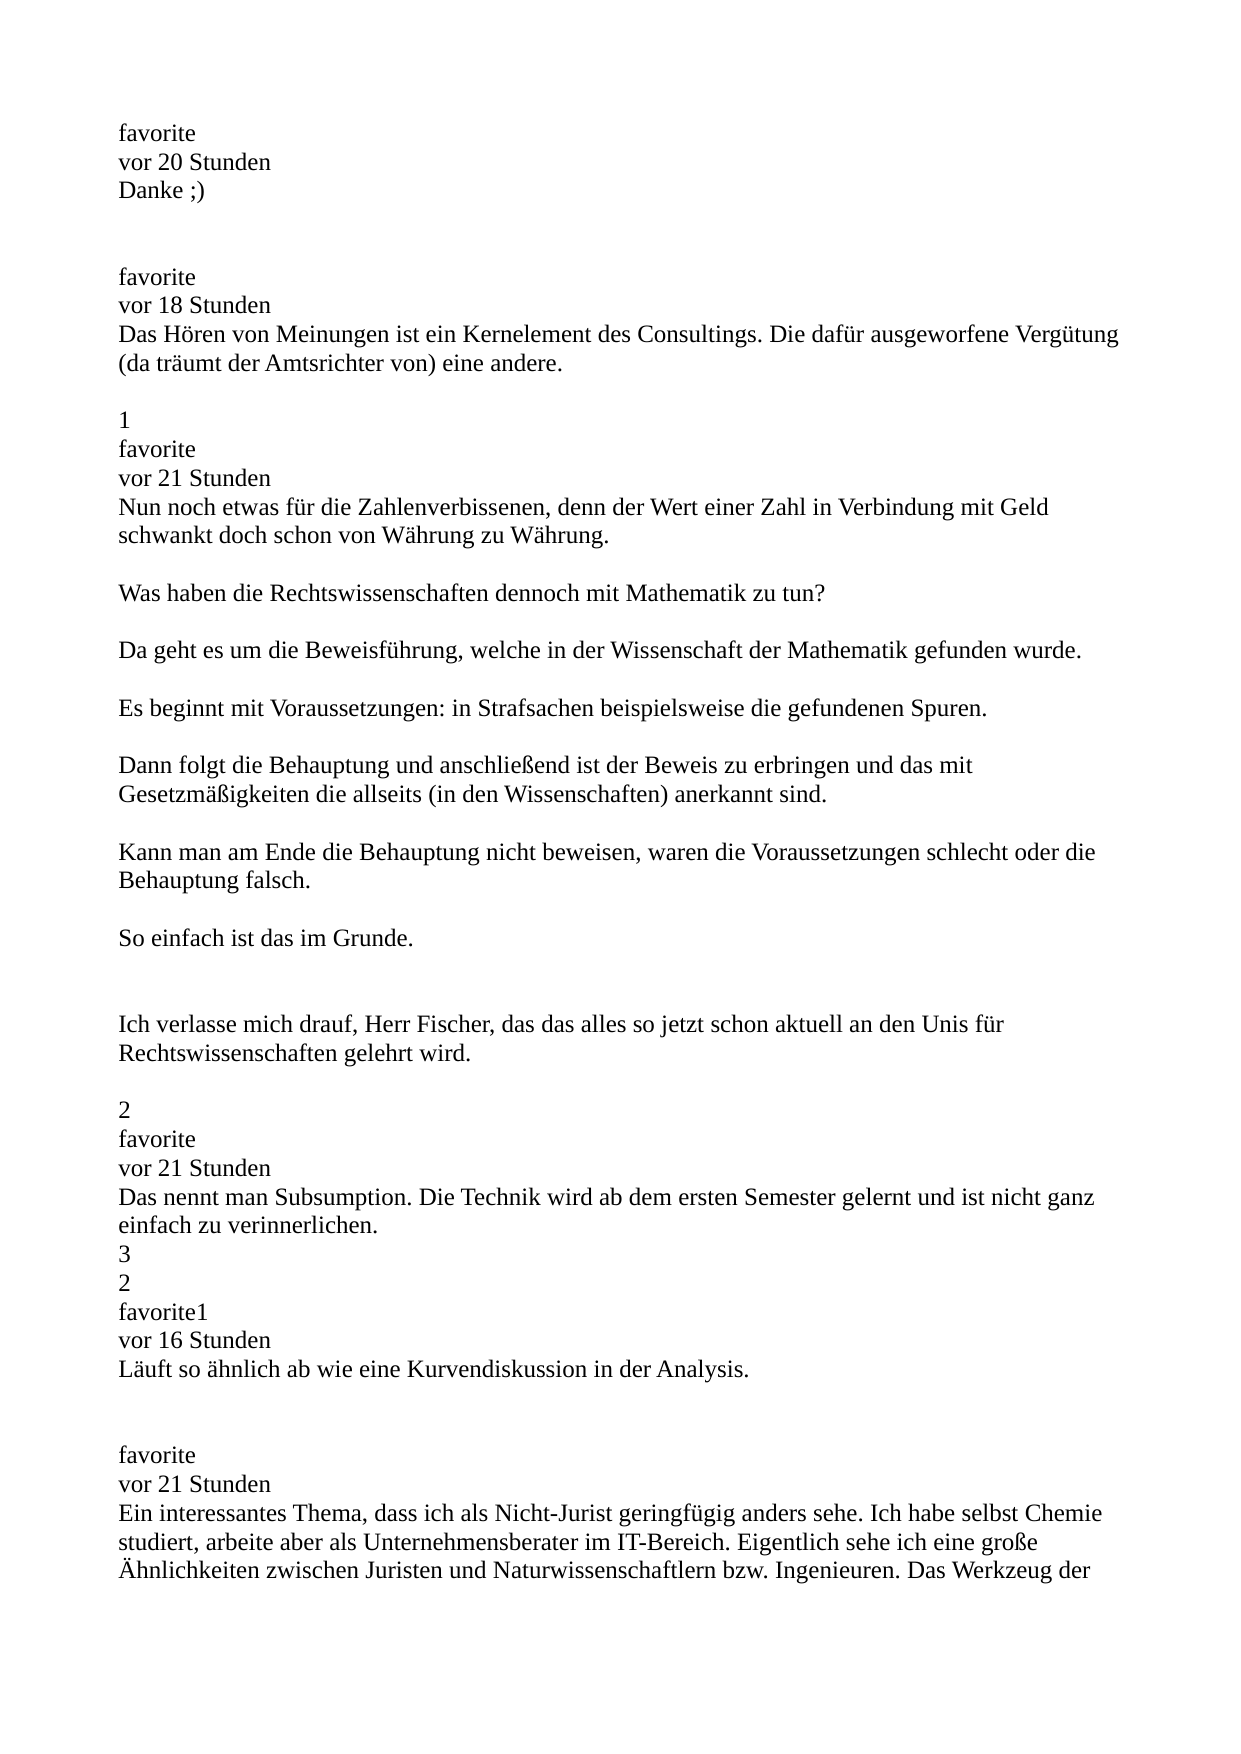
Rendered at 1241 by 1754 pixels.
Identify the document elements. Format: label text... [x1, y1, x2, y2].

text 3 [118, 1239, 1122, 1268]
text vor 20 Stunden [118, 147, 1122, 176]
text favorite1 [118, 1297, 1122, 1326]
text vor 21 Stunden [118, 463, 1122, 492]
text favorite [118, 262, 1122, 291]
text favorite [118, 118, 1122, 147]
text Nun noch etwas für die Zahlenverbissenen, denn der Wert einer Zahl in Verbindung mit Geld schwankt doch schon von Währung zu Währung. [118, 492, 1122, 549]
text 1 [118, 406, 1122, 434]
text Ein interessantes Thema, dass ich als Nicht-Jurist geringfügig anders sehe. Ich habe selbst Chemie studiert, arbeite aber als Unternehmensberater im IT-Bereich. Eigentlich sehe ich eine große Ähnlichkeiten zwischen Juristen und Naturwissenschaftlern bzw. Ingenieuren. Das Werkzeug der [118, 1498, 1122, 1584]
text vor 21 Stunden [118, 1153, 1122, 1182]
text Was haben die Rechtswissenschaften dennoch mit Mathematik zu tun? [118, 578, 1122, 607]
text favorite [118, 434, 1122, 463]
text Da geht es um die Beweisführung, welche in der Wissenschaft der Mathematik gefunden wurde. [118, 636, 1122, 664]
text Läuft so ähnlich ab wie eine Kurvendiskussion in der Analysis. [118, 1354, 1122, 1383]
text So einfach ist das im Grunde. [118, 923, 1122, 952]
text Es beginnt mit Voraussetzungen: in Strafsachen beispielsweise die gefundenen Spuren. [118, 693, 1122, 722]
text Das nennt man Subsumption. Die Technik wird ab dem ersten Semester gelernt und ist nicht ganz einfach zu verinnerlichen. [118, 1182, 1122, 1239]
text Dann folgt die Behauptung und anschließend ist der Beweis zu erbringen und das mit Gesetzmäßigkeiten die allseits (in den Wissenschaften) anerkannt sind. [118, 751, 1122, 808]
text vor 18 Stunden [118, 291, 1122, 319]
text vor 16 Stunden [118, 1326, 1122, 1354]
text 2 [118, 1096, 1122, 1124]
text vor 21 Stunden [118, 1469, 1122, 1498]
text 2 [118, 1268, 1122, 1297]
text favorite [118, 1124, 1122, 1153]
text Das Hören von Meinungen ist ein Kernelement des Consultings. Die dafür ausgeworfene Vergütung (da träumt der Amtsrichter von) eine andere. [118, 319, 1122, 377]
text Ich verlasse mich drauf, Herr Fischer, das das alles so jetzt schon aktuell an den Unis für Rechtswissenschaften gelehrt wird. [118, 1009, 1122, 1067]
text Danke ;) [118, 176, 1122, 204]
text Kann man am Ende die Behauptung nicht beweisen, waren die Voraussetzungen schlecht oder die Behauptung falsch. [118, 837, 1122, 894]
text favorite [118, 1441, 1122, 1469]
